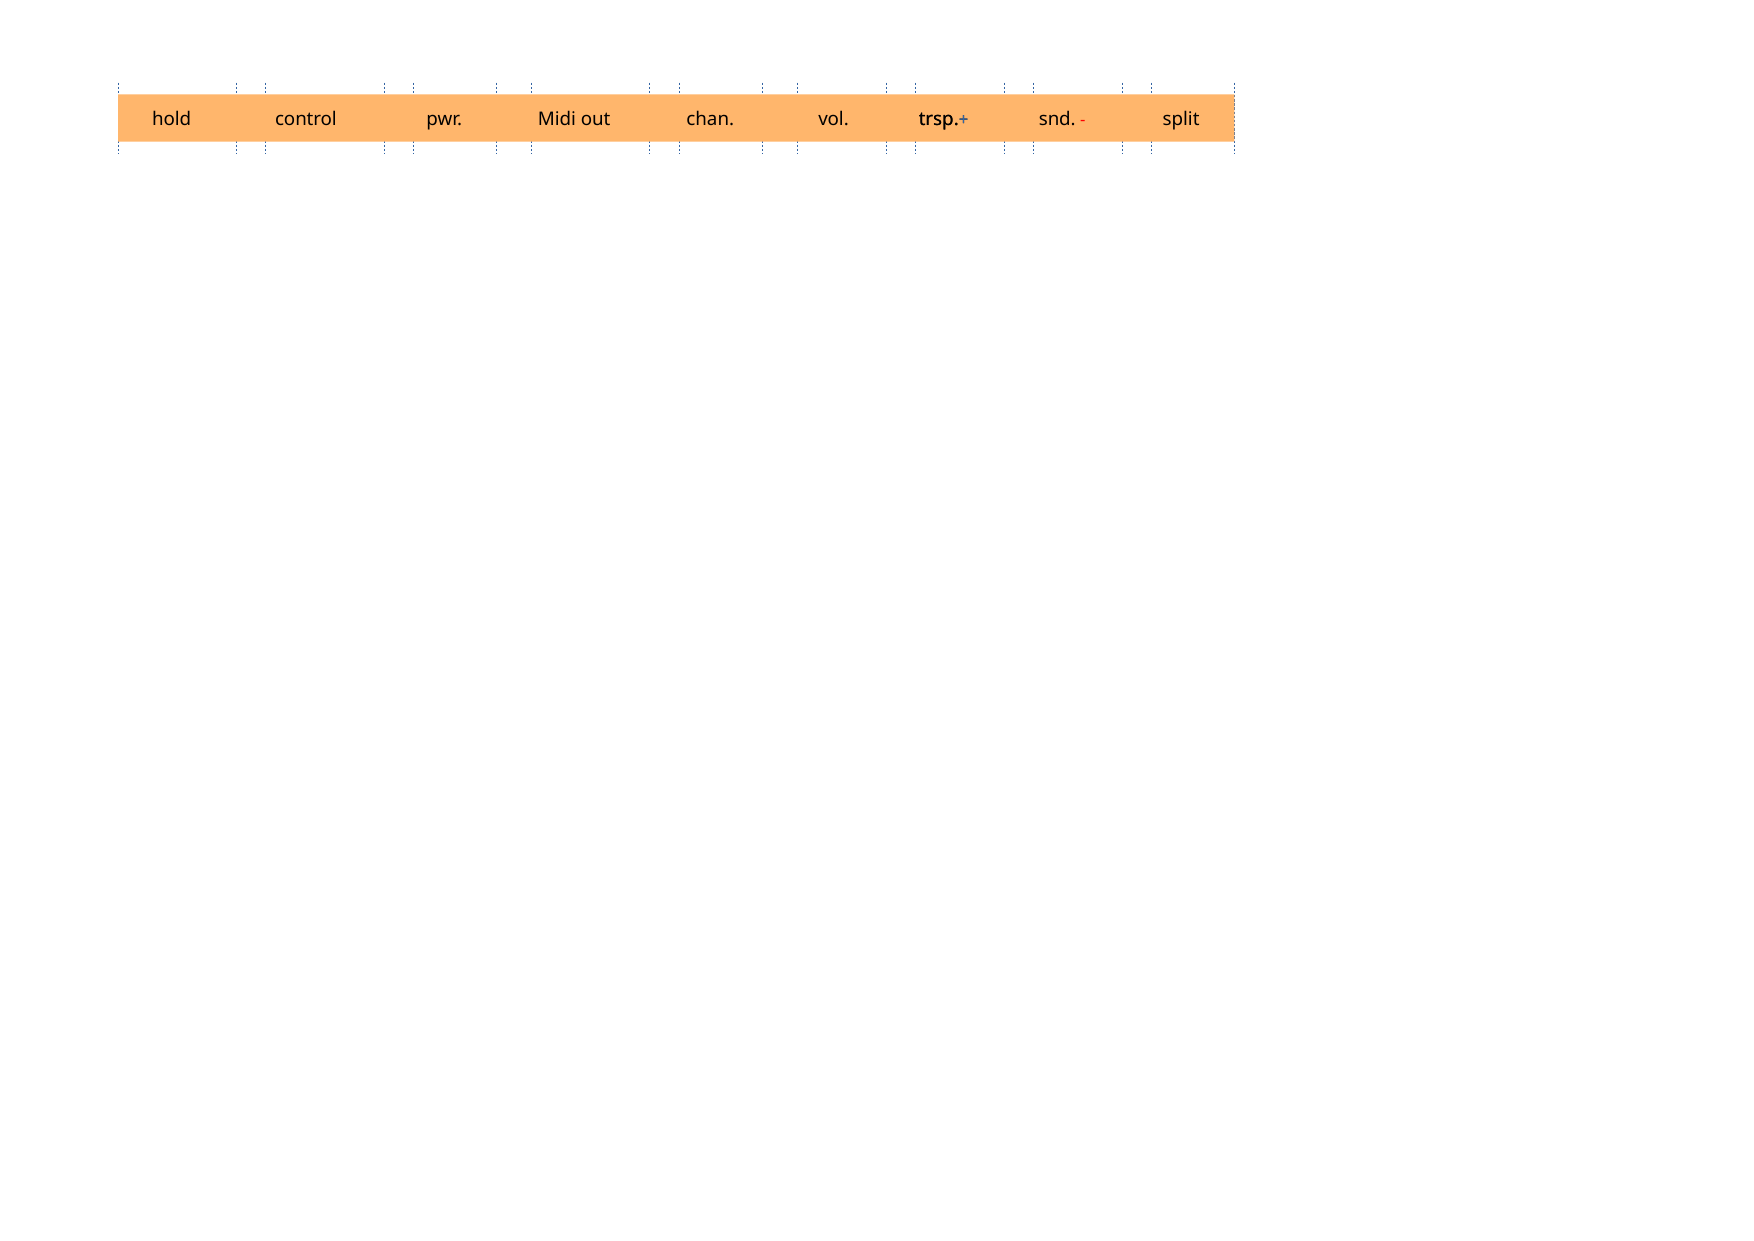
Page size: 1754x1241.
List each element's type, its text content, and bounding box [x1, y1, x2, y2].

text_box hold [137, 101, 221, 135]
text_box vol. [803, 101, 876, 135]
text_box [118, 94, 1235, 142]
text_box Midi out [523, 101, 661, 135]
text_box snd. - [1024, 101, 1132, 135]
text_box chan. [671, 101, 772, 135]
text_box pwr. [411, 101, 501, 135]
text_box split [1147, 101, 1236, 135]
text_box trsp.+ [903, 101, 1018, 135]
text_box control [260, 101, 390, 135]
